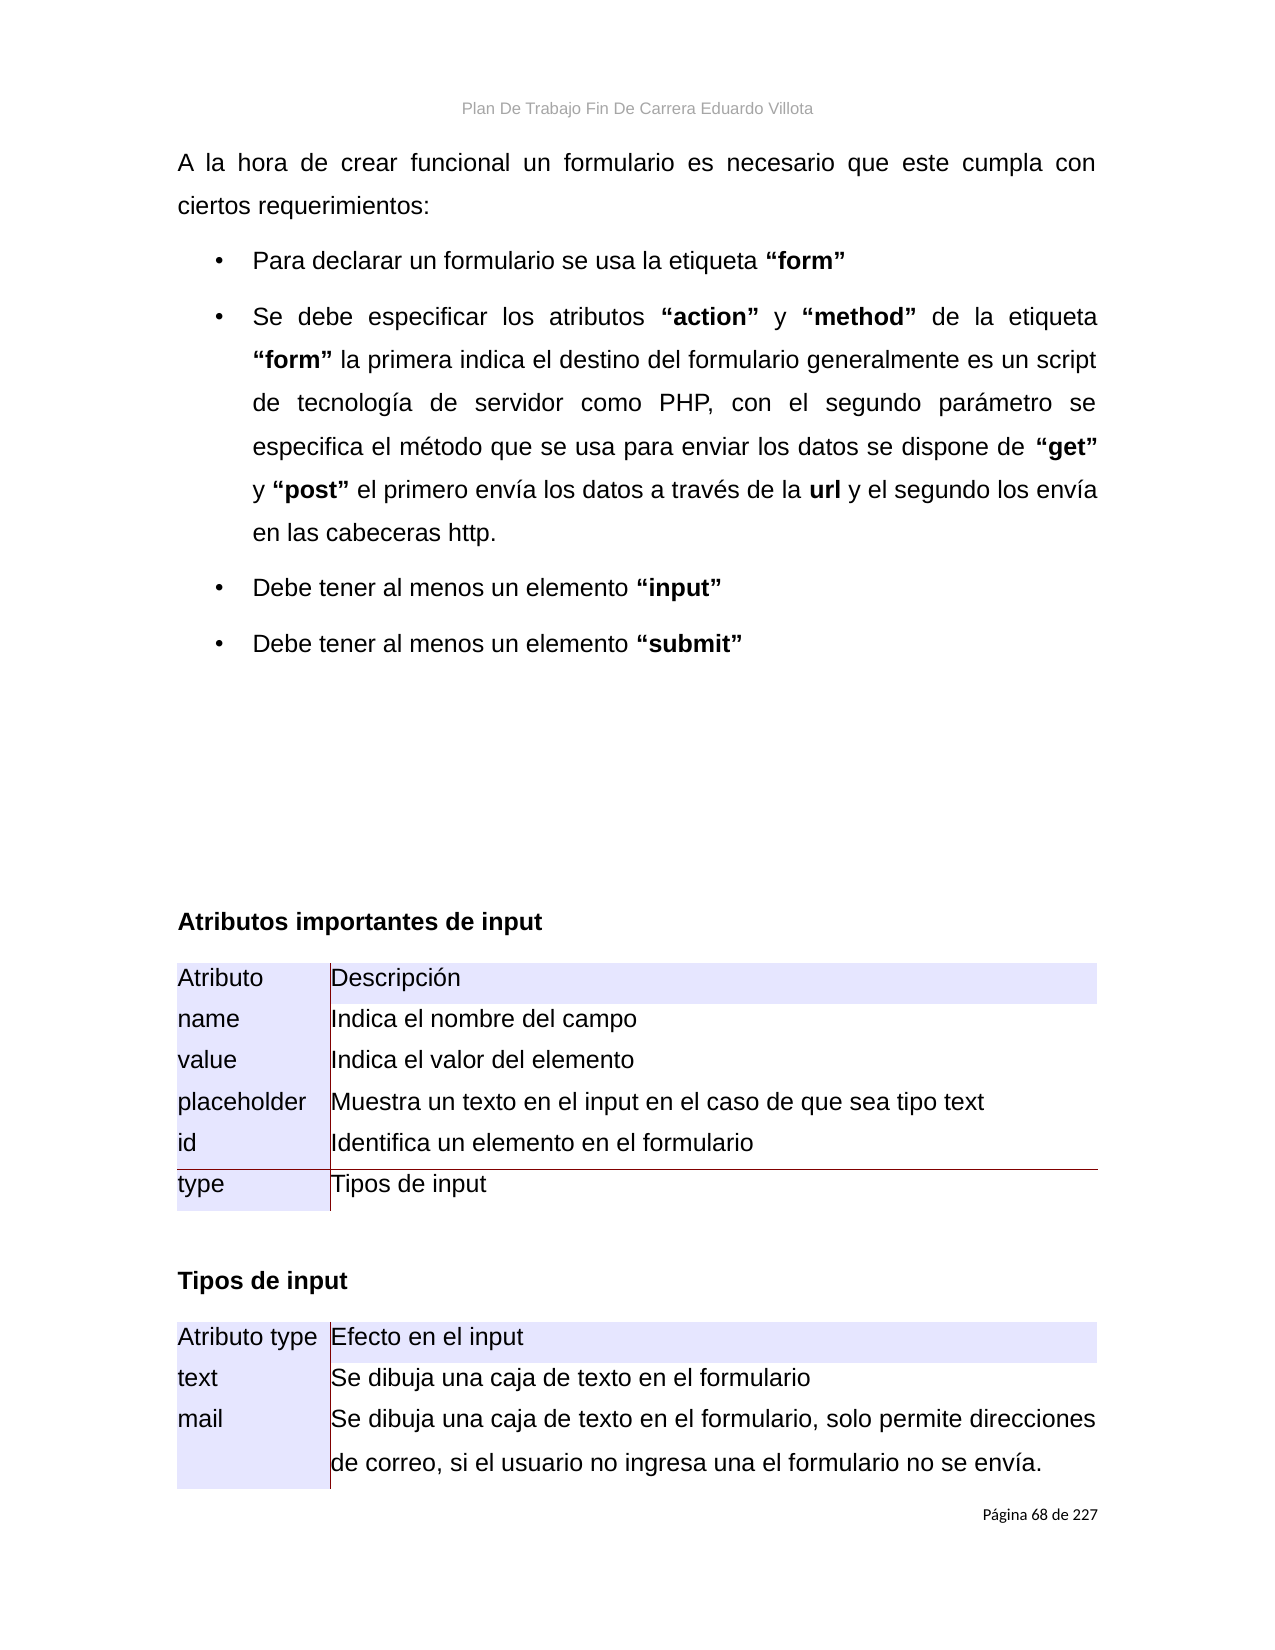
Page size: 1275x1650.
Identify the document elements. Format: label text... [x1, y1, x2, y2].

table_cell Indica el nombre del campo [331, 1004, 1097, 1046]
table_cell Se dibuja una caja de texto en el formulario [331, 1363, 1097, 1404]
table_cell text [177, 1363, 330, 1404]
text A la hora de crear funcional un formulario es necesario que este cumpla con ciertos requerimientos: [177, 148, 1098, 219]
table_cell id [177, 1128, 330, 1169]
list Se debe especificar los atributos “action” y “method” de la etiqueta “form” la primera indica el destino del formulario generalmente es un script de tecnología de servidor como PHP, con el segundo parámetro se especifica el método que se usa para enviar los datos se dispone de “get” y “post” el primero envía los datos a través de la url y el segundo los envía en las cabeceras http. [215, 302, 1098, 547]
text Tipos de input [177, 1266, 1098, 1295]
table_cell mail [177, 1404, 330, 1489]
table_cell Se dibuja una caja de texto en el formulario, solo permite direcciones de correo, si el usuario no ingresa una el formulario no se envía. [331, 1404, 1097, 1489]
list Debe tener al menos un elemento “submit” [215, 629, 1098, 658]
table_header Atributo [177, 963, 330, 1004]
table_cell value [177, 1046, 330, 1087]
table_header Efecto en el input [331, 1322, 1097, 1363]
table_header Descripción [331, 963, 1097, 1004]
table_cell type [177, 1170, 330, 1211]
table_cell name [177, 1004, 330, 1046]
list Para declarar un formulario se usa la etiqueta “form” [215, 246, 1098, 275]
table_cell placeholder [177, 1087, 330, 1128]
table_cell Identifica un elemento en el formulario [331, 1128, 1097, 1169]
table_header Atributo type [177, 1322, 330, 1363]
text Atributos importantes de input [177, 907, 1098, 936]
table_cell Muestra un texto en el input en el caso de que sea tipo text [331, 1087, 1097, 1128]
list Debe tener al menos un elemento “input” [215, 573, 1098, 602]
table_cell Indica el valor del elemento [331, 1046, 1097, 1087]
table_cell Tipos de input [331, 1170, 1097, 1211]
